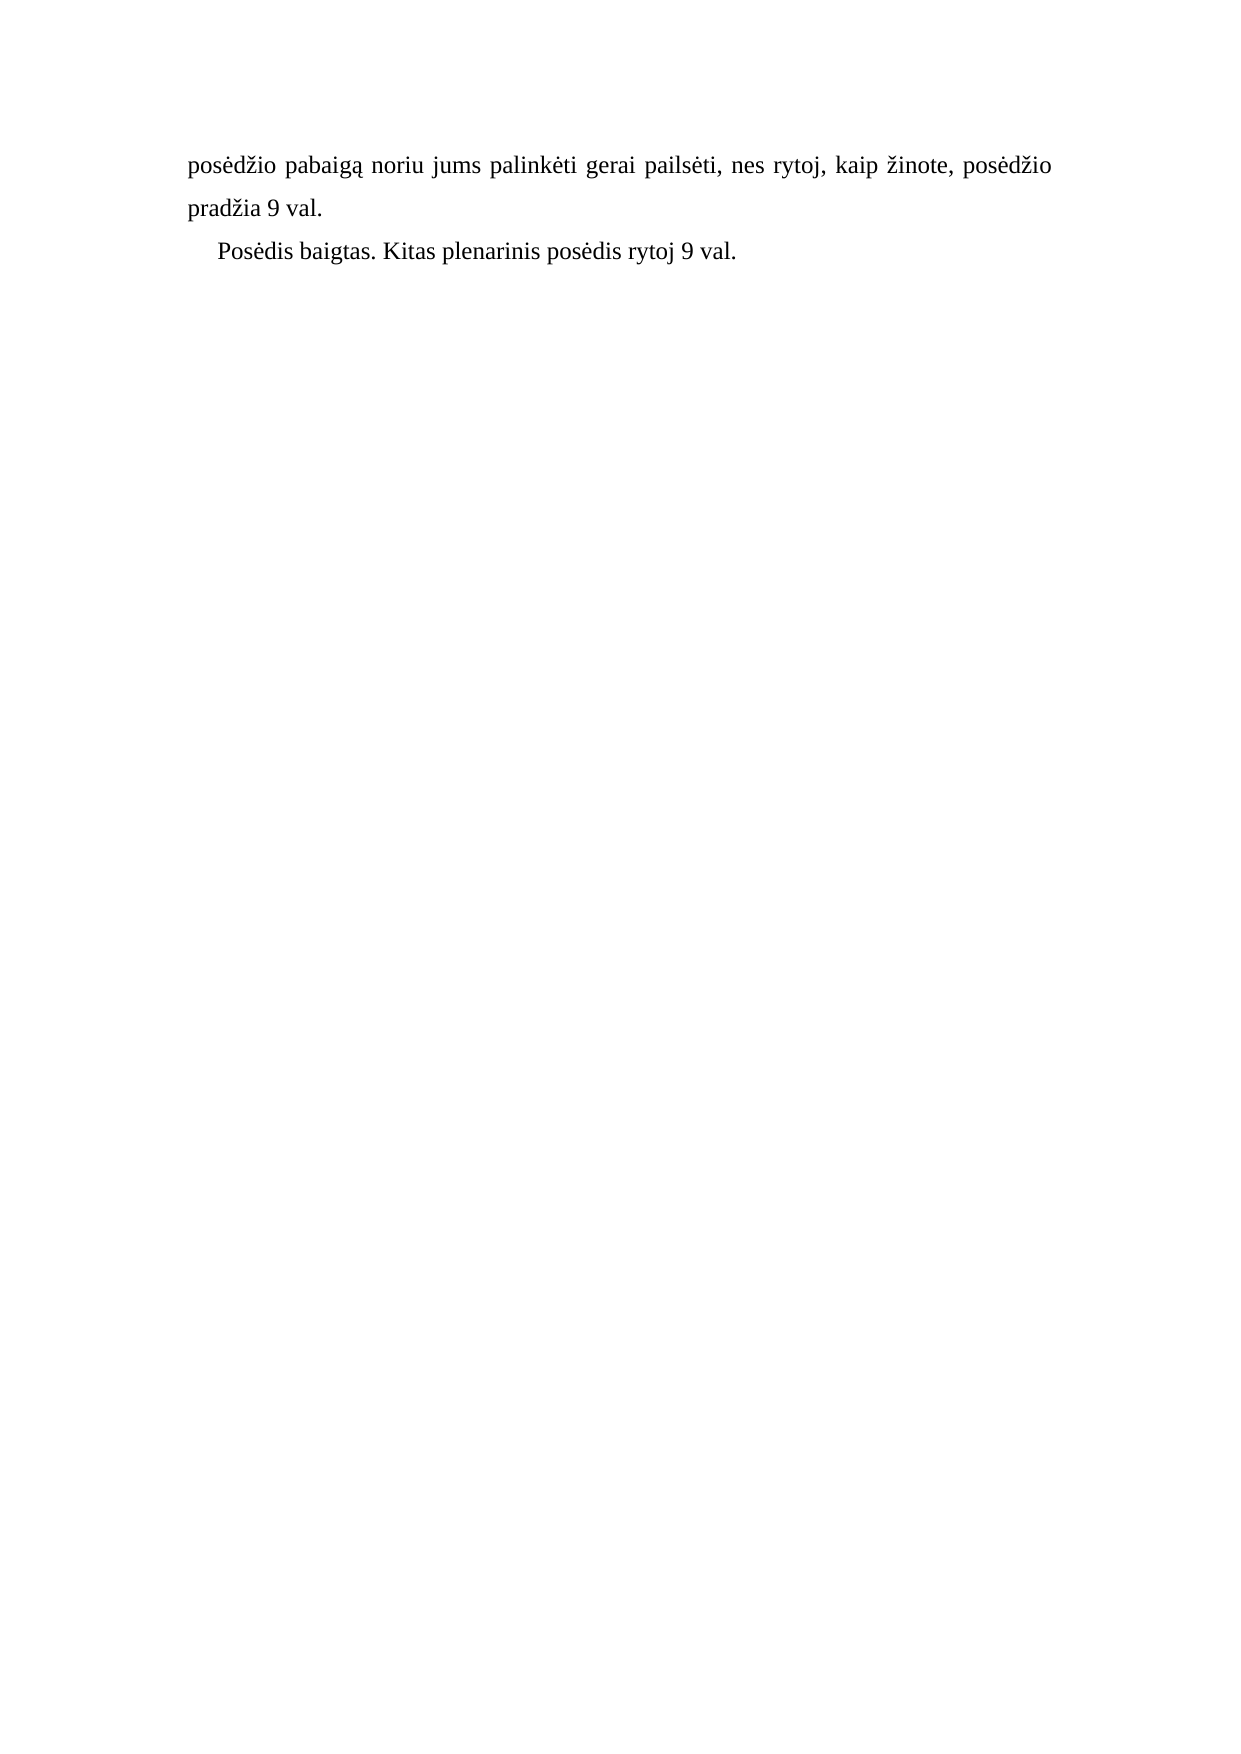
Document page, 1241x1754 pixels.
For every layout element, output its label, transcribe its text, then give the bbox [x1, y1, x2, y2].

text Posėdis baigtas. Kitas plenarinis posėdis rytoj 9 val. [187, 236, 1053, 265]
text posėdžio pabaigą noriu jums palinkėti gerai pailsėti, nes rytoj, kaip žinote, posėdžio pradžia 9 val. [187, 150, 1053, 222]
